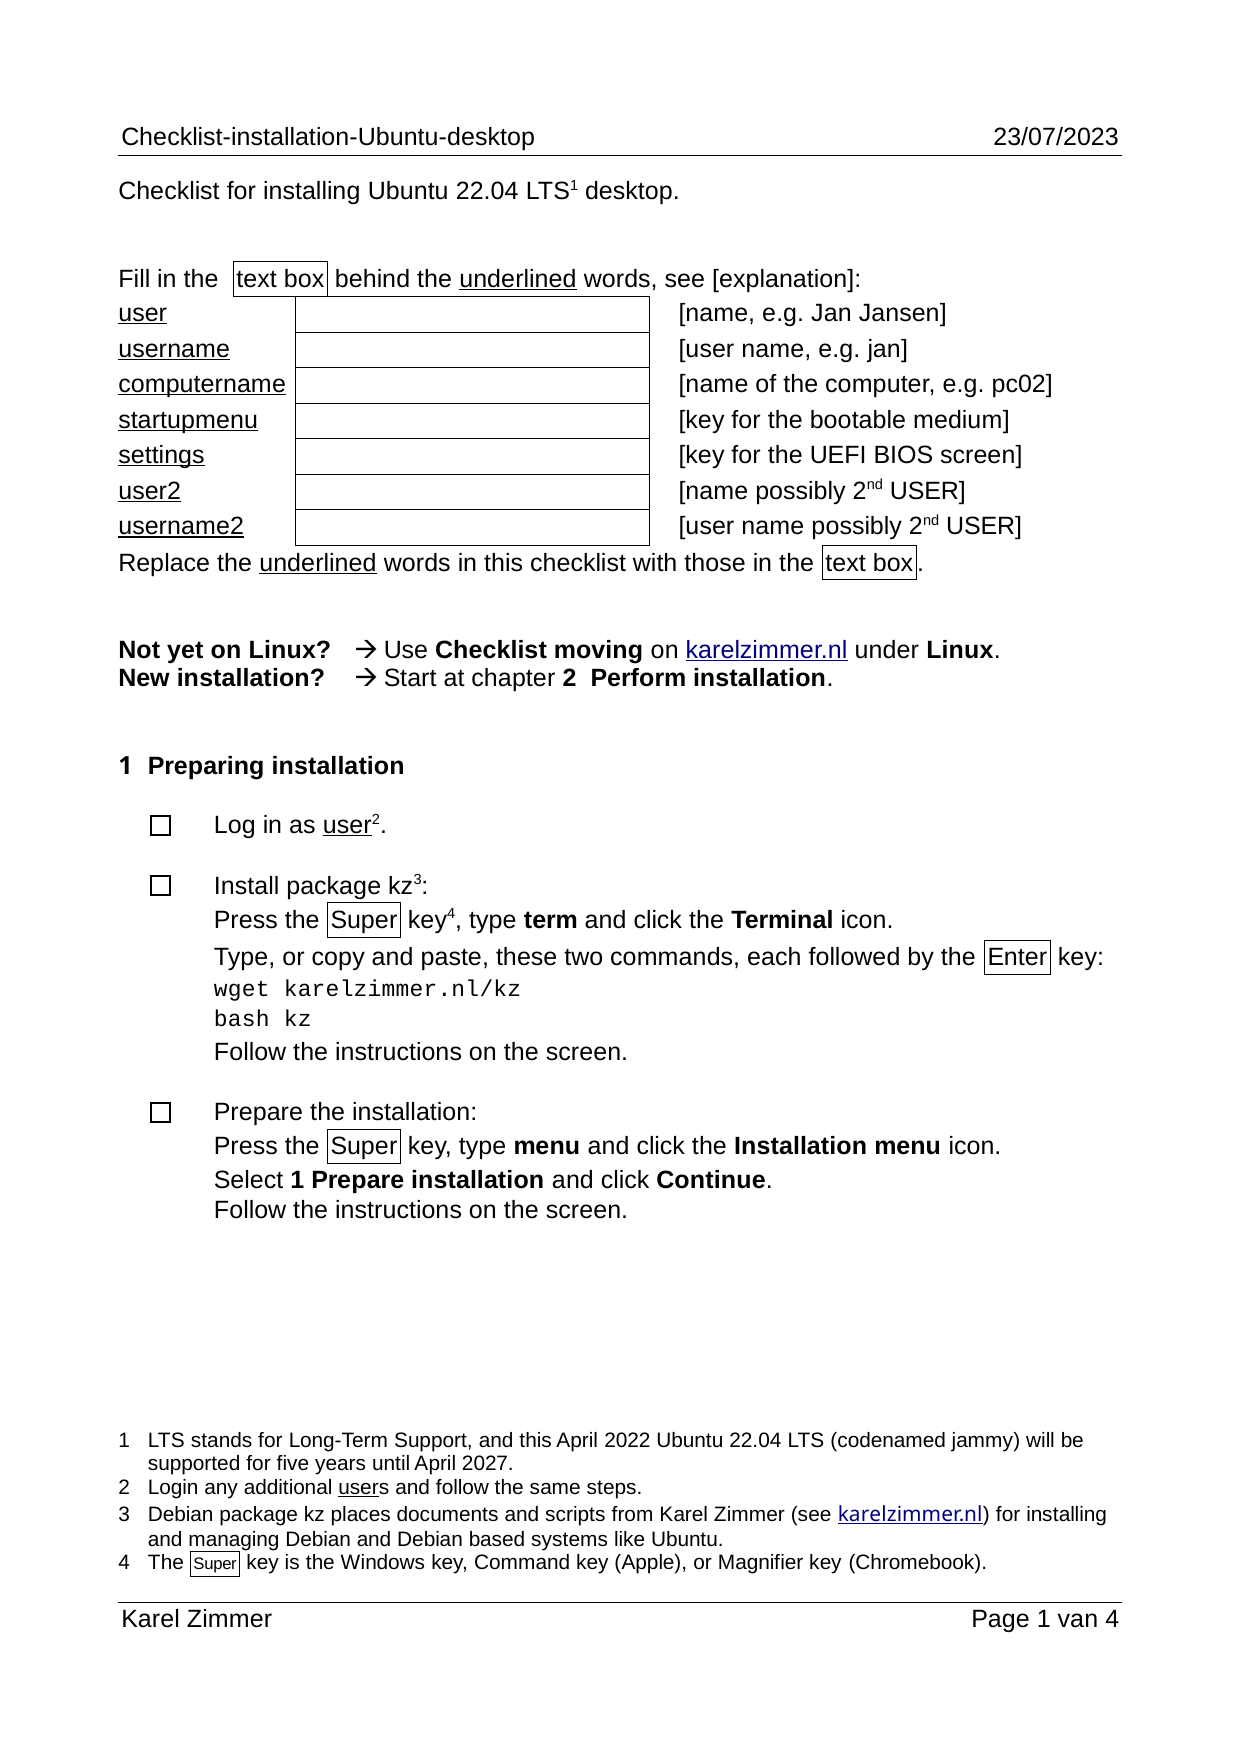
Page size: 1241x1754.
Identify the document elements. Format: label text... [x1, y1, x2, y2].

table_cell [118, 1006, 142, 1036]
table_cell Follow the instructions on the screen. [213, 1195, 1122, 1225]
table_cell [118, 939, 142, 976]
table_cell Type, or copy and paste, these two commands, each followed by the Enter key: [213, 939, 1122, 976]
table_cell [142, 1165, 177, 1195]
text [user name possibly 2nd USER] [650, 509, 1122, 545]
text USERname [118, 332, 295, 367]
table_cell [213, 1067, 1122, 1097]
text [name, e.g. Jan Jansen] [650, 296, 1122, 332]
table_cell Press the Super key, type menu and click the Installation menu icon. [213, 1128, 1122, 1165]
table_cell [142, 1067, 177, 1097]
text [name possibly 2nd USER] [650, 474, 1122, 509]
table_header [118, 810, 142, 840]
table_cell [142, 1036, 177, 1067]
table_cell [118, 840, 142, 871]
text . [917, 545, 1122, 580]
text Fill in the [118, 261, 233, 296]
table_cell Follow the instructions on the screen. [213, 1036, 1122, 1067]
table_cell [177, 1006, 213, 1036]
table_cell Press the Super key, type term and click the Terminal icon. [213, 901, 1122, 938]
text USERName2 [118, 509, 295, 545]
text [user name, e.g. jan] [650, 332, 1122, 367]
table_header [142, 810, 177, 840]
table_cell [118, 1195, 142, 1225]
table_cell [142, 1195, 177, 1225]
table_cell wget karelzimmer.nl/kz [213, 976, 1122, 1006]
table_cell [118, 1036, 142, 1067]
text user [118, 296, 295, 332]
table_cell [118, 1067, 142, 1097]
table_cell Select 1 Prepare installation and click Continue. [213, 1165, 1122, 1195]
table_cell [177, 1165, 213, 1195]
table_cell [118, 1128, 142, 1165]
text Replace the underlined words in this checklist with those in the [118, 545, 822, 580]
table_cell [177, 871, 213, 901]
text COMPUTERNAme [118, 367, 295, 403]
text STARTupMEnU [118, 403, 295, 438]
text New installation?  Start at chapter 2 Perform installation. [118, 664, 1122, 692]
table_cell [177, 1097, 213, 1127]
table_cell [118, 1165, 142, 1195]
table_cell [177, 1036, 213, 1067]
table_cell bash kz [213, 1006, 1122, 1036]
table_header Log in as USER. [213, 810, 1122, 840]
table_cell [213, 840, 1122, 871]
table_cell [118, 871, 142, 901]
table_cell [142, 871, 177, 901]
table_cell [177, 1067, 213, 1097]
table_cell [142, 976, 177, 1006]
text Not yet on Linux?  Use Checklist moving on karelzimmer.nl under Linux. [118, 636, 1122, 664]
table_cell [177, 1195, 213, 1225]
table_cell [177, 939, 213, 976]
table_cell [142, 840, 177, 871]
text USER2 [118, 474, 295, 509]
list Preparing installation [118, 748, 1122, 782]
table_cell [118, 1097, 142, 1127]
table_cell [118, 901, 142, 938]
text [key for the bootable medium] [650, 403, 1122, 438]
text Checklist for installing Ubuntu 22.04 LTS desktop. [118, 177, 1122, 205]
table_cell Prepare the installation: [213, 1097, 1122, 1127]
text SETTINGS [118, 438, 295, 474]
table_cell [142, 939, 177, 976]
text [name of the computer, e.g. pc02] [650, 367, 1122, 403]
table_header [177, 810, 213, 840]
text behind the underlined words, see [explanation]: [328, 261, 1122, 296]
table_cell [177, 901, 213, 938]
table_cell [177, 1128, 213, 1165]
text [key for the UEFI BIOS screen] [650, 438, 1122, 474]
table_cell [177, 976, 213, 1006]
table_cell Install package kz: [213, 871, 1122, 901]
table_cell [142, 1006, 177, 1036]
table_cell [142, 901, 177, 938]
table_cell [177, 840, 213, 871]
text text box [823, 546, 916, 579]
text text box [234, 262, 327, 296]
table_cell [142, 1097, 177, 1127]
text LTS stands for Long-Term Support, and this April 2022 Ubuntu 22.04 LTS (codenamed jammy) will be supported for five years until April 2027. [118, 1428, 1122, 1475]
table_cell [118, 976, 142, 1006]
table_cell [142, 1128, 177, 1165]
